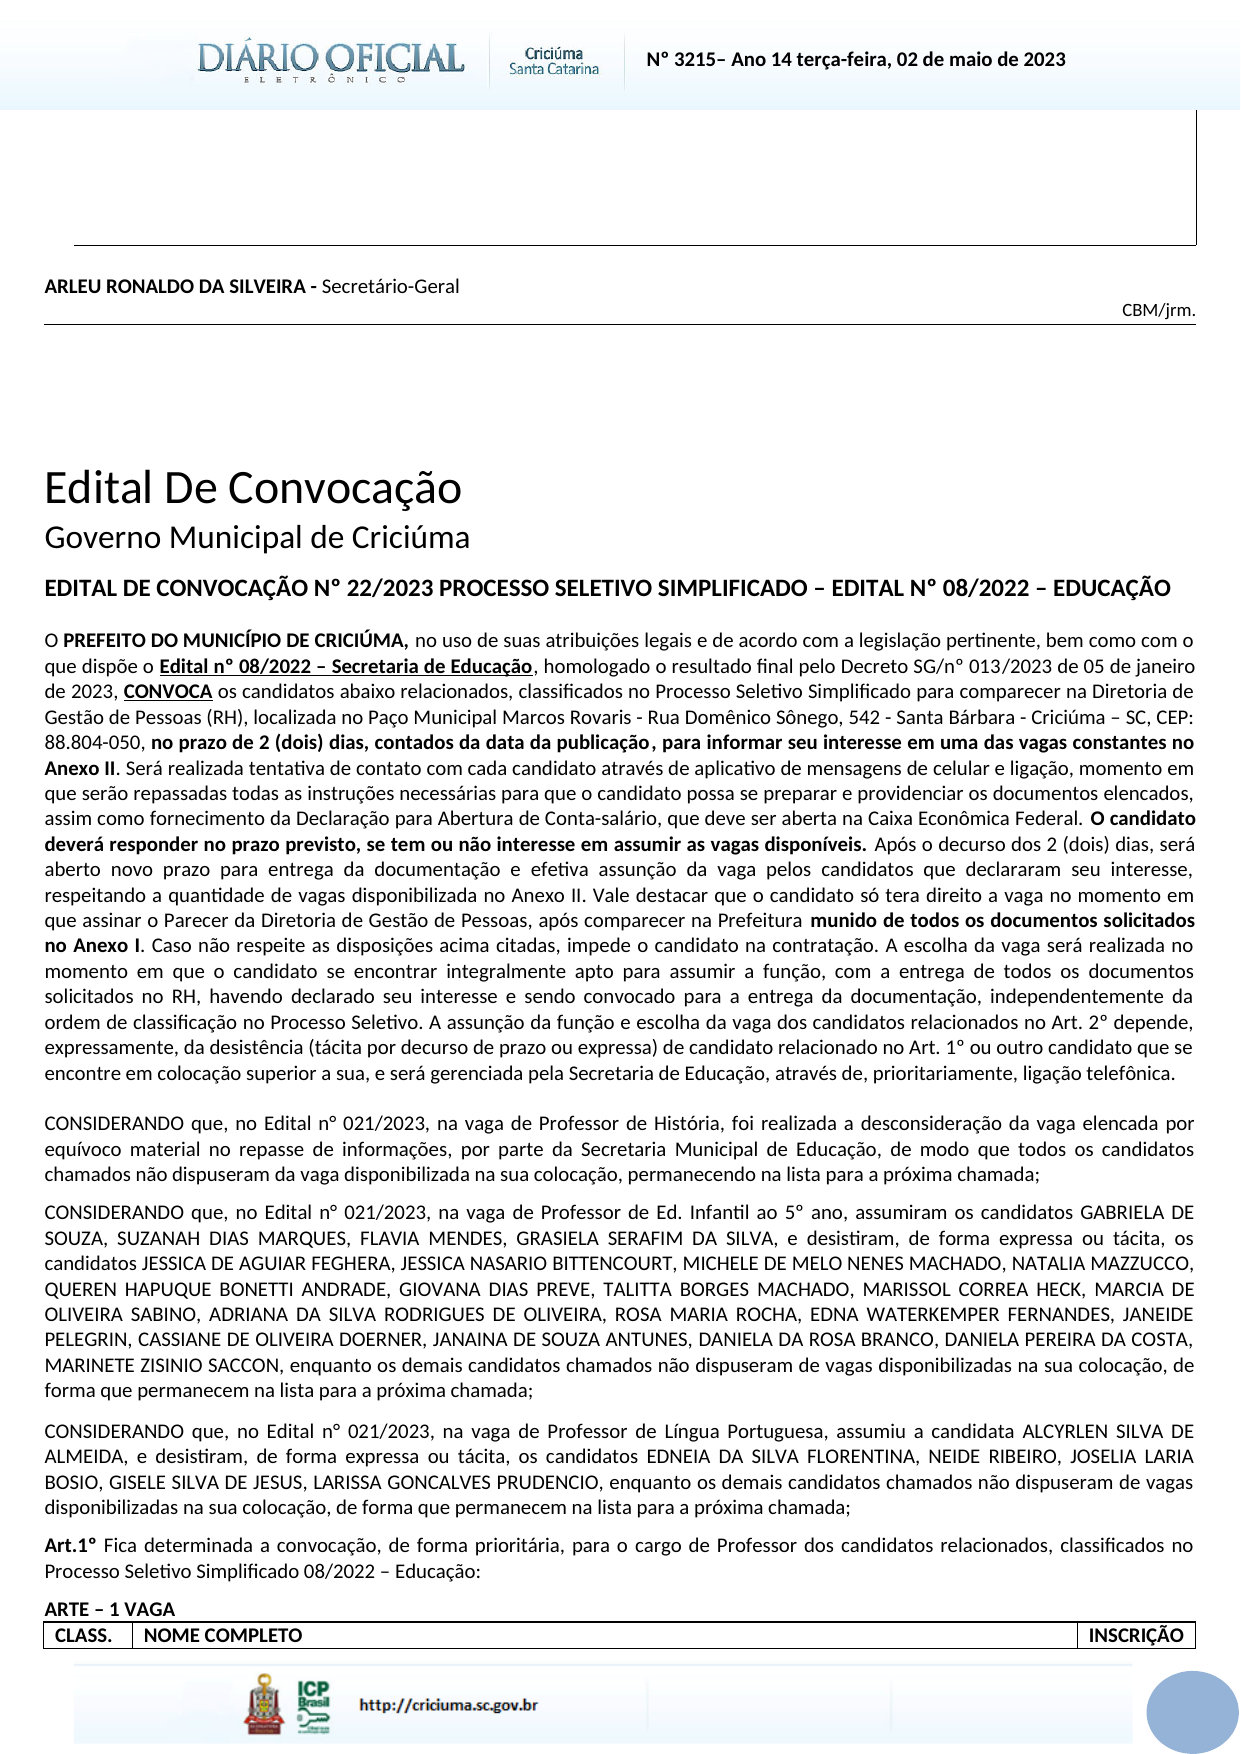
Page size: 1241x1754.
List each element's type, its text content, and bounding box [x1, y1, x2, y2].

text CBM/jrm. [44, 299, 1196, 324]
table_header CLASS. [44, 1623, 132, 1648]
table_header INSCRIÇÃO [1078, 1623, 1195, 1648]
text ARLEU RONALDO DA SILVEIRA - Secretário-Geral [44, 273, 1240, 299]
text ARTE – 1 VAGA [44, 1596, 1196, 1621]
text CONSIDERANDO que, no Edital n° 021/2023, na vaga de Professor de Língua Portuguesa, assumiu a candidata ALCYRLEN SILVA DE ALMEIDA, e desistiram, de forma expressa ou tácita, os candidatos EDNEIA DA SILVA FLORENTINA, NEIDE RIBEIRO, JOSELIA LARIA BOSIO, GISELE SILVA DE JESUS, LARISSA GONCALVES PRUDENCIO, enquanto os demais candidatos chamados não dispuseram de vagas disponibilizadas na sua colocação, de forma que permanecem na lista para a próxima chamada; [44, 1418, 1196, 1520]
text Governo Municipal de Criciúma [44, 516, 1196, 556]
table_header NOME COMPLETO [133, 1623, 1077, 1648]
text EDITAL DE CONVOCAÇÃO Nº 22/2023 PROCESSO SELETIVO SIMPLIFICADO – EDITAL Nº 08/2022 – EDUCAÇÃO [44, 572, 1196, 602]
text Edital De Convocação [44, 457, 1196, 516]
text CONSIDERANDO que, no Edital n° 021/2023, na vaga de Professor de Ed. Infantil ao 5º ano, assumiram os candidatos GABRIELA DE SOUZA, SUZANAH DIAS MARQUES, FLAVIA MENDES, GRASIELA SERAFIM DA SILVA, e desistiram, de forma expressa ou tácita, os candidatos JESSICA DE AGUIAR FEGHERA, JESSICA NASARIO BITTENCOURT, MICHELE DE MELO NENES MACHADO, NATALIA MAZZUCCO, QUEREN HAPUQUE BONETTI ANDRADE, GIOVANA DIAS PREVE, TALITTA BORGES MACHADO, MARISSOL CORREA HECK, MARCIA DE OLIVEIRA SABINO, ADRIANA DA SILVA RODRIGUES DE OLIVEIRA, ROSA MARIA ROCHA, EDNA WATERKEMPER FERNANDES, JANEIDE PELEGRIN, CASSIANE DE OLIVEIRA DOERNER, JANAINA DE SOUZA ANTUNES, DANIELA DA ROSA BRANCO, DANIELA PEREIRA DA COSTA, MARINETE ZISINIO SACCON, enquanto os demais candidatos chamados não dispuseram de vagas disponibilizadas na sua colocação, de forma que permanecem na lista para a próxima chamada; [44, 1199, 1196, 1403]
text CONSIDERANDO que, no Edital n° 021/2023, na vaga de Professor de História, foi realizada a desconsideração da vaga elencada por equívoco material no repasse de informações, por parte da Secretaria Municipal de Educação, de modo que todos os candidatos chamados não dispuseram da vaga disponibilizada na sua colocação, permanecendo na lista para a próxima chamada; [44, 1111, 1196, 1187]
text O PREFEITO DO MUNICÍPIO DE CRICIÚMA, no uso de suas atribuições legais e de acordo com a legislação pertinente, bem como com o que dispõe o Edital nº 08/2022 – Secretaria de Educação, homologado o resultado final pelo Decreto SG/nº 013/2023 de 05 de janeiro de 2023, CONVOCA os candidatos abaixo relacionados, classificados no Processo Seletivo Simplificado para comparecer na Diretoria de Gestão de Pessoas (RH), localizada no Paço Municipal Marcos Rovaris - Rua Domênico Sônego, 542 - Santa Bárbara - Criciúma – SC, CEP: 88.804-050, no prazo de 2 (dois) dias, contados da data da publicação, para informar seu interesse em uma das vagas constantes no Anexo II. Será realizada tentativa de contato com cada candidato através de aplicativo de mensagens de celular e ligação, momento em que serão repassadas todas as instruções necessárias para que o candidato possa se preparar e providenciar os documentos elencados, assim como fornecimento da Declaração para Abertura de Conta-salário, que deve ser aberta na Caixa Econômica Federal. O candidato deverá responder no prazo previsto, se tem ou não interesse em assumir as vagas disponíveis. Após o decurso dos 2 (dois) dias, será aberto novo prazo para entrega da documentação e efetiva assunção da vaga pelos candidatos que declararam seu interesse, respeitando a quantidade de vagas disponibilizada no Anexo II. Vale destacar que o candidato só tera direito a vaga no momento em que assinar o Parecer da Diretoria de Gestão de Pessoas, após comparecer na Prefeitura munido de todos os documentos solicitados no Anexo I. Caso não respeite as disposições acima citadas, impede o candidato na contratação. A escolha da vaga será realizada no momento em que o candidato se encontrar integralmente apto para assumir a função, com a entrega de todos os documentos solicitados no RH, havendo declarado seu interesse e sendo convocado para a entrega da documentação, independentemente da ordem de classificação no Processo Seletivo. A assunção da função e escolha da vaga dos candidatos relacionados no Art. 2º depende, expressamente, da desistência (tácita por decurso de prazo ou expressa) de candidato relacionado no Art. 1º ou outro candidato que se encontre em colocação superior a sua, e será gerenciada pela Secretaria de Educação, através de, prioritariamente, ligação telefônica. [44, 628, 1196, 1085]
text Art.1º Fica determinada a convocação, de forma prioritária, para o cargo de Professor dos candidatos relacionados, classificados no Processo Seletivo Simplificado 08/2022 – Educação: [44, 1532, 1196, 1583]
